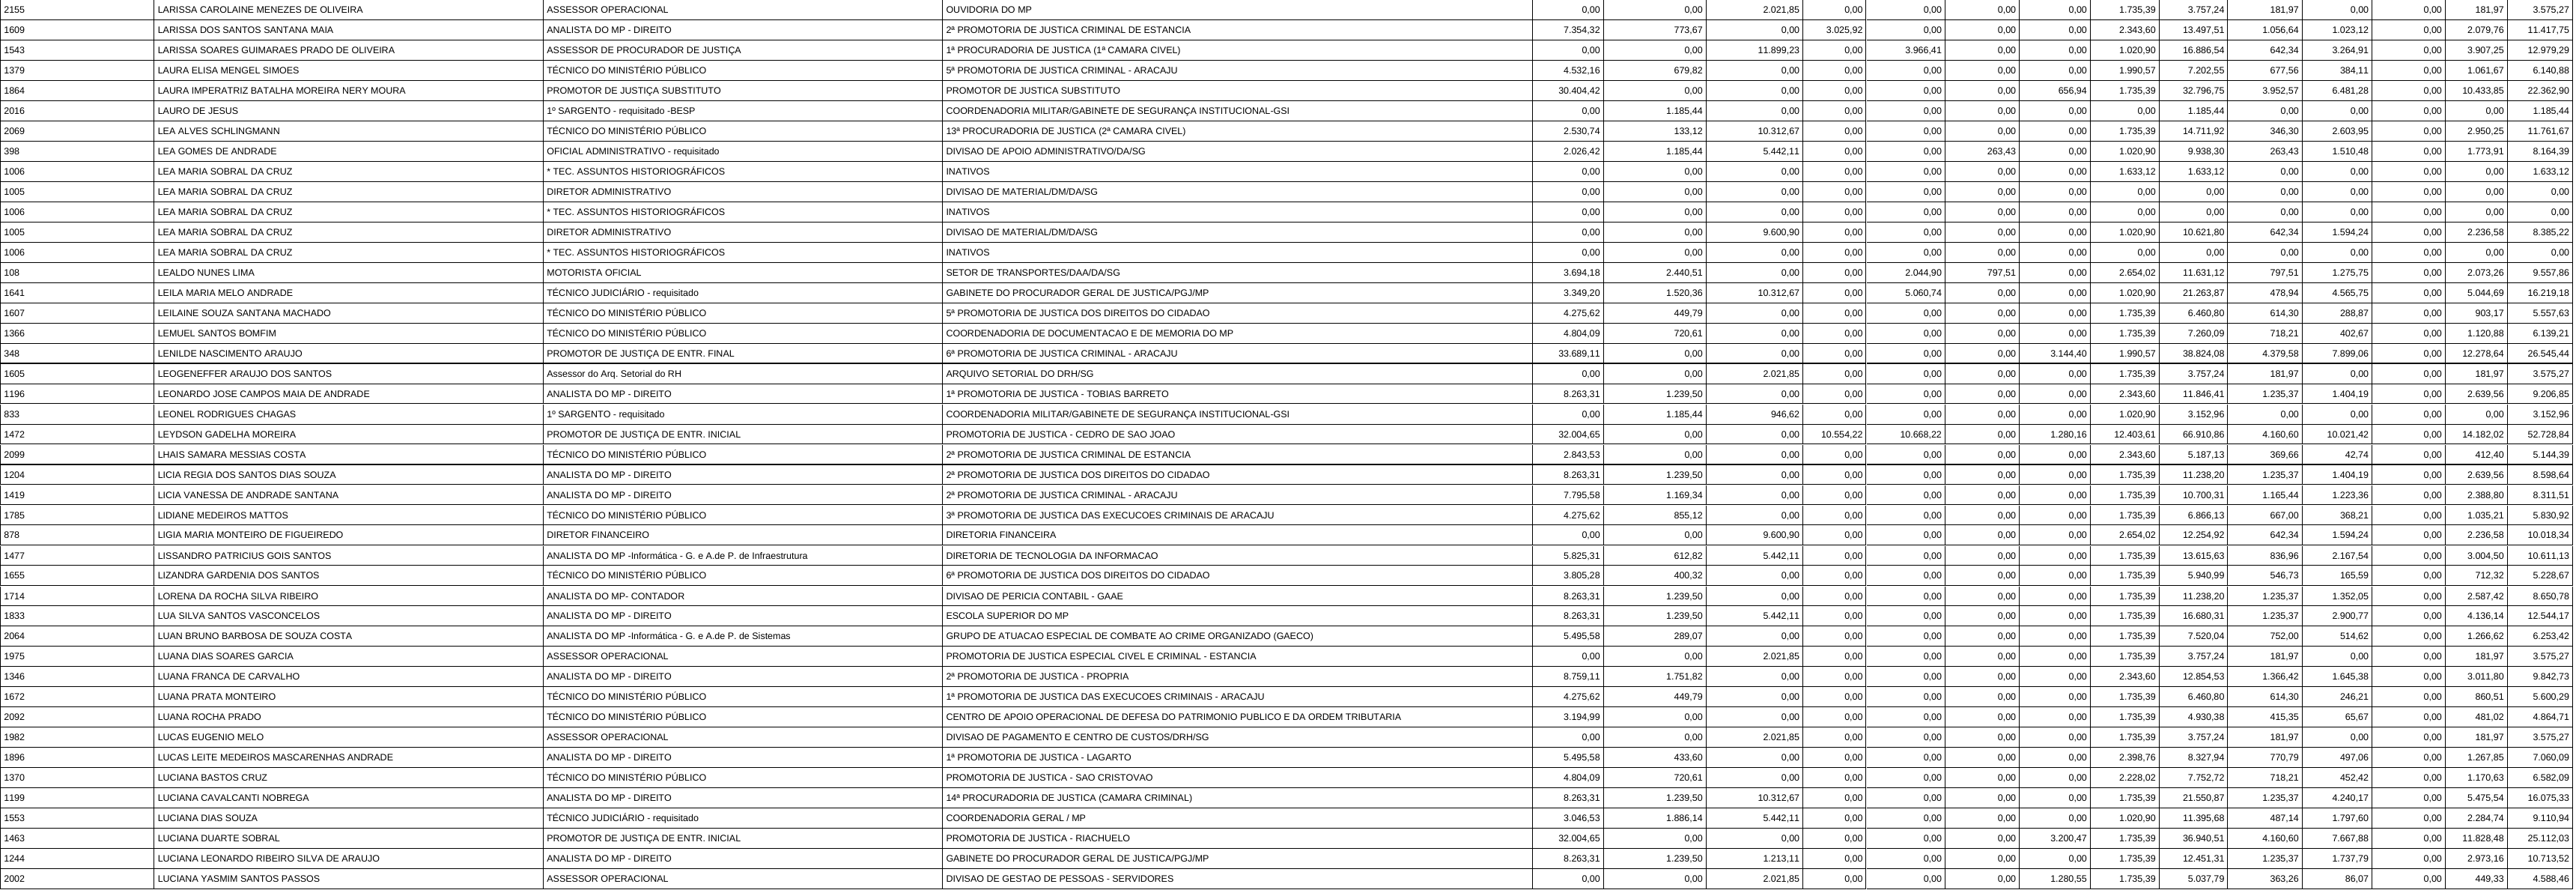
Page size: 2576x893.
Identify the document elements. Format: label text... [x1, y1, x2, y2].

table_cell LAURA ELISA MENGEL SIMOES [154, 61, 543, 80]
table_cell 2.398,76 [2091, 748, 2159, 767]
table_cell LORENA DA ROCHA SILVA RIBEIRO [154, 587, 543, 605]
table_cell 0,00 [1533, 364, 1603, 384]
table_cell 0,00 [2020, 364, 2090, 384]
table_cell 0,00 [1803, 303, 1865, 323]
table_cell COORDENADORIA DE DOCUMENTACAO E DE MEMORIA DO MP [943, 324, 1532, 343]
table_cell 2064 [1, 626, 154, 646]
table_cell 0,00 [1867, 405, 1945, 424]
table_cell 2.654,02 [2091, 263, 2159, 282]
table_cell 32.796,75 [2160, 81, 2227, 100]
table_cell 0,00 [1707, 324, 1802, 343]
table_cell 0,00 [1945, 20, 2019, 40]
table_cell 712,32 [2446, 566, 2507, 585]
table_cell 0,00 [2020, 525, 2090, 545]
table_cell LARISSA DOS SANTOS SANTANA MAIA [154, 20, 543, 40]
table_cell 1.735,39 [2091, 121, 2159, 141]
table_cell 1543 [1, 40, 154, 60]
table_cell 0,00 [2372, 344, 2445, 363]
table_cell 2.021,85 [1707, 364, 1802, 384]
table_cell 1.735,39 [2091, 849, 2159, 868]
table_cell LUCAS LEITE MEDEIROS MASCARENHAS ANDRADE [154, 748, 543, 767]
table_cell 0,00 [1945, 384, 2019, 403]
table_cell 718,21 [2228, 324, 2302, 343]
table_cell 0,00 [2372, 506, 2445, 524]
table_cell 133,12 [1604, 121, 1706, 141]
table_cell 0,00 [1945, 606, 2019, 626]
table_cell 1.235,37 [2228, 384, 2302, 403]
table_cell PROMOTORIA DE JUSTICA ESPECIAL CIVEL E CRIMINAL - ESTANCIA [943, 647, 1532, 666]
table_cell 0,00 [2020, 808, 2090, 828]
table_header 2155 [1, 0, 154, 19]
table_cell 0,00 [1867, 829, 1945, 848]
table_cell 2.044,90 [1867, 263, 1945, 282]
table_cell 1714 [1, 587, 154, 605]
table_cell 1199 [1, 788, 154, 808]
table_cell 0,00 [1803, 849, 1865, 868]
table_cell 16.680,31 [2160, 606, 2227, 626]
table_cell 0,00 [1604, 425, 1706, 444]
table_cell 8.263,31 [1533, 384, 1603, 403]
table_cell 1ª PROMOTORIA DE JUSTICA - LAGARTO [943, 748, 1532, 767]
table_cell ANALISTA DO MP - DIREITO [544, 384, 942, 403]
table_cell 1º SARGENTO - requisitado [544, 405, 942, 424]
table_cell 0,00 [2020, 202, 2090, 222]
table_cell 0,00 [1533, 405, 1603, 424]
table_cell 0,00 [1867, 364, 1945, 384]
table_cell 1.020,90 [2091, 142, 2159, 161]
table_cell PROMOTOR DE JUSTIÇA DE ENTR. FINAL [544, 344, 942, 363]
table_cell 1641 [1, 283, 154, 303]
table_cell LEALDO NUNES LIMA [154, 263, 543, 282]
table_cell DIVISAO DE MATERIAL/DM/DA/SG [943, 223, 1532, 242]
table_cell 0,00 [1803, 202, 1865, 222]
table_cell 8.263,31 [1533, 606, 1603, 626]
table_cell 0,00 [2020, 546, 2090, 565]
table_cell 4.240,17 [2303, 788, 2372, 808]
table_cell 0,00 [2372, 788, 2445, 808]
table_cell 13.615,63 [2160, 546, 2227, 565]
table_cell 181,97 [2446, 364, 2507, 384]
table_cell 2.284,74 [2446, 808, 2507, 828]
table_cell 5.475,54 [2446, 788, 2507, 808]
table_header ASSESSOR OPERACIONAL [544, 0, 942, 19]
table_cell 1.223,36 [2303, 485, 2372, 504]
table_cell 2.026,42 [1533, 142, 1603, 161]
table_cell ASSESSOR OPERACIONAL [544, 869, 942, 889]
table_cell 1672 [1, 687, 154, 706]
table_cell 0,00 [2303, 202, 2372, 222]
table_cell 3.907,25 [2446, 40, 2507, 60]
table_cell 0,00 [1533, 40, 1603, 60]
table_cell 0,00 [1867, 223, 1945, 242]
table_cell * TEC. ASSUNTOS HISTORIOGRÁFICOS [544, 202, 942, 222]
table_cell 0,00 [1867, 344, 1945, 363]
table_cell 1.735,39 [2091, 566, 2159, 585]
table_cell 0,00 [1867, 202, 1945, 222]
table_cell 0,00 [2372, 182, 2445, 202]
table_cell 0,00 [2020, 223, 2090, 242]
table_cell 5.442,11 [1707, 142, 1802, 161]
table_cell 1.235,37 [2228, 849, 2302, 868]
table_cell OFICIAL ADMINISTRATIVO - requisitado [544, 142, 942, 161]
table_cell 0,00 [1945, 81, 2019, 100]
table_cell 1.267,85 [2446, 748, 2507, 767]
table_cell 0,00 [1945, 445, 2019, 464]
table_cell 2ª PROMOTORIA DE JUSTICA DOS DIREITOS DO CIDADAO [943, 465, 1532, 484]
table_cell 0,00 [2372, 283, 2445, 303]
table_cell 1.169,34 [1604, 485, 1706, 504]
table_cell 0,00 [2020, 303, 2090, 323]
table_cell 10.700,31 [2160, 485, 2227, 504]
table_cell 6.253,42 [2508, 626, 2572, 646]
table_cell 1379 [1, 61, 154, 80]
table_cell 0,00 [2372, 707, 2445, 727]
table_cell 0,00 [1707, 61, 1802, 80]
table_cell LUAN BRUNO BARBOSA DE SOUZA COSTA [154, 626, 543, 646]
table_cell 0,00 [1707, 587, 1802, 605]
table_cell 8.598,64 [2508, 465, 2572, 484]
table_cell 5.557,63 [2508, 303, 2572, 323]
table_cell 1.185,44 [2160, 101, 2227, 121]
table_cell Assessor do Arq. Setorial do RH [544, 364, 942, 384]
table_cell 1.020,90 [2091, 808, 2159, 828]
table_cell 1244 [1, 849, 154, 868]
table_cell 0,00 [1945, 344, 2019, 363]
table_cell 0,00 [2020, 849, 2090, 868]
table_cell 11.395,68 [2160, 808, 2227, 828]
table_cell 0,00 [2228, 202, 2302, 222]
table_cell 1.735,39 [2091, 303, 2159, 323]
table_cell 0,00 [1945, 324, 2019, 343]
table_header OUVIDORIA DO MP [943, 0, 1532, 19]
table_cell 0,00 [2372, 223, 2445, 242]
table_cell 0,00 [1867, 808, 1945, 828]
table_cell 8.263,31 [1533, 849, 1603, 868]
table_cell 452,42 [2303, 768, 2372, 787]
table_cell 3.757,24 [2160, 647, 2227, 666]
table_cell 642,34 [2228, 525, 2302, 545]
table_cell 0,00 [1945, 465, 2019, 484]
table_cell 642,34 [2228, 40, 2302, 60]
table_cell LICIA REGIA DOS SANTOS DIAS SOUZA [154, 465, 543, 484]
table_cell LEILA MARIA MELO ANDRADE [154, 283, 543, 303]
table_cell 11.761,67 [2508, 121, 2572, 141]
table_cell 5.442,11 [1707, 606, 1802, 626]
table_cell 0,00 [1803, 121, 1865, 141]
table_cell LUCIANA DUARTE SOBRAL [154, 829, 543, 848]
table_cell 0,00 [2372, 445, 2445, 464]
table_cell 0,00 [2372, 81, 2445, 100]
table_cell 1975 [1, 647, 154, 666]
table_cell 4.275,62 [1533, 303, 1603, 323]
table_cell 11.846,41 [2160, 384, 2227, 403]
table_cell 0,00 [1803, 182, 1865, 202]
table_cell 0,00 [2372, 243, 2445, 262]
table_cell LAURA IMPERATRIZ BATALHA MOREIRA NERY MOURA [154, 81, 543, 100]
table_cell 1.510,48 [2303, 142, 2372, 161]
table_cell 4.160,60 [2228, 425, 2302, 444]
table_cell 1.239,50 [1604, 849, 1706, 868]
table_header 0,00 [1945, 0, 2019, 19]
table_cell 0,00 [2020, 506, 2090, 524]
table_cell 52.728,84 [2508, 425, 2572, 444]
table_cell 11.828,48 [2446, 829, 2507, 848]
table_cell 0,00 [2372, 687, 2445, 706]
table_cell 0,00 [1604, 40, 1706, 60]
table_cell 860,51 [2446, 687, 2507, 706]
table_cell 0,00 [1945, 768, 2019, 787]
table_header 0,00 [1604, 0, 1706, 19]
table_cell 0,00 [1803, 546, 1865, 565]
table_cell 0,00 [2372, 587, 2445, 605]
table_cell 0,00 [1867, 788, 1945, 808]
table_cell 346,30 [2228, 121, 2302, 141]
table_cell 0,00 [1803, 788, 1865, 808]
table_cell 0,00 [1604, 829, 1706, 848]
table_cell 0,00 [2372, 768, 2445, 787]
table_cell 6.460,80 [2160, 687, 2227, 706]
table_cell DIRETOR ADMINISTRATIVO [544, 223, 942, 242]
table_cell 1.239,50 [1604, 465, 1706, 484]
table_cell LEYDSON GADELHA MOREIRA [154, 425, 543, 444]
table_cell 0,00 [2228, 162, 2302, 181]
table_cell 1609 [1, 20, 154, 40]
table_cell TÉCNICO DO MINISTÉRIO PÚBLICO [544, 324, 942, 343]
table_cell 3.004,50 [2446, 546, 2507, 565]
table_cell 4.804,09 [1533, 324, 1603, 343]
table_cell LUCIANA BASTOS CRUZ [154, 768, 543, 787]
table_cell 21.263,87 [2160, 283, 2227, 303]
table_cell 6ª PROMOTORIA DE JUSTICA CRIMINAL - ARACAJU [943, 344, 1532, 363]
table_cell 0,00 [1707, 768, 1802, 787]
table_cell 2.073,26 [2446, 263, 2507, 282]
table_cell 614,30 [2228, 303, 2302, 323]
table_cell PROMOTOR DE JUSTIÇA SUBSTITUTO [544, 81, 942, 100]
table_cell 1.737,79 [2303, 849, 2372, 868]
table_cell 1.735,39 [2091, 81, 2159, 100]
table_cell LEONARDO JOSE CAMPOS MAIA DE ANDRADE [154, 384, 543, 403]
table_cell 0,00 [2303, 727, 2372, 747]
table_cell LIDIANE MEDEIROS MATTOS [154, 506, 543, 524]
table_cell 2.236,58 [2446, 223, 2507, 242]
table_cell 5.037,79 [2160, 869, 2227, 889]
table_cell 1.020,90 [2091, 223, 2159, 242]
table_cell 3.575,27 [2508, 727, 2572, 747]
table_cell 0,00 [1803, 384, 1865, 403]
table_cell 0,00 [1867, 667, 1945, 686]
table_cell 0,00 [1945, 506, 2019, 524]
table_cell 0,00 [2020, 40, 2090, 60]
table_cell 3.200,47 [2020, 829, 2090, 848]
table_cell 642,34 [2228, 223, 2302, 242]
table_cell 0,00 [1803, 405, 1865, 424]
table_cell 12.278,64 [2446, 344, 2507, 363]
table_cell 1.735,39 [2091, 465, 2159, 484]
table_cell 0,00 [1945, 587, 2019, 605]
table_cell 0,00 [2160, 202, 2227, 222]
table_cell 0,00 [1533, 101, 1603, 121]
table_cell 0,00 [2508, 243, 2572, 262]
table_cell 0,00 [2020, 587, 2090, 605]
table_cell 0,00 [1707, 20, 1802, 40]
table_cell 2.343,60 [2091, 20, 2159, 40]
table_cell COORDENADORIA MILITAR/GABINETE DE SEGURANÇA INSTITUCIONAL-GSI [943, 101, 1532, 121]
table_header 0,00 [2303, 0, 2372, 19]
table_cell 0,00 [2020, 727, 2090, 747]
table_cell 0,00 [1604, 445, 1706, 464]
table_cell 0,00 [2020, 324, 2090, 343]
table_cell 0,00 [2372, 748, 2445, 767]
table_cell 0,00 [2020, 485, 2090, 504]
table_cell 2.343,60 [2091, 445, 2159, 464]
table_cell 22.362,90 [2508, 81, 2572, 100]
table_cell 0,00 [2372, 808, 2445, 828]
table_cell 720,61 [1604, 324, 1706, 343]
table_cell TÉCNICO JUDICIÁRIO - requisitado [544, 283, 942, 303]
table_cell 0,00 [2303, 647, 2372, 666]
table_cell 1.185,44 [2508, 101, 2572, 121]
table_cell LARISSA SOARES GUIMARAES PRADO DE OLIVEIRA [154, 40, 543, 60]
table_header 1.735,39 [2091, 0, 2159, 19]
table_cell 1.266,62 [2446, 626, 2507, 646]
table_cell 1.239,50 [1604, 788, 1706, 808]
table_cell 0,00 [1707, 829, 1802, 848]
table_cell 2.900,77 [2303, 606, 2372, 626]
table_cell 1.235,37 [2228, 606, 2302, 626]
table_cell 10.018,34 [2508, 525, 2572, 545]
table_cell 1864 [1, 81, 154, 100]
table_cell PROMOTOR DE JUSTIÇA DE ENTR. INICIAL [544, 425, 942, 444]
table_cell 1.185,44 [1604, 101, 1706, 121]
table_cell 7.202,55 [2160, 61, 2227, 80]
table_cell 0,00 [1803, 687, 1865, 706]
table_cell 770,79 [2228, 748, 2302, 767]
table_cell 7.260,09 [2160, 324, 2227, 343]
table_cell 0,00 [1707, 303, 1802, 323]
table_cell ANALISTA DO MP - DIREITO [544, 606, 942, 626]
table_cell 1.645,38 [2303, 667, 2372, 686]
table_cell DIRETOR ADMINISTRATIVO [544, 182, 942, 202]
table_cell 0,00 [1945, 425, 2019, 444]
table_cell LUANA PRATA MONTEIRO [154, 687, 543, 706]
table_cell 0,00 [1867, 849, 1945, 868]
table_cell 108 [1, 263, 154, 282]
table_cell 0,00 [1604, 81, 1706, 100]
table_cell 1.633,12 [2091, 162, 2159, 181]
table_cell 2ª PROMOTORIA DE JUSTICA CRIMINAL DE ESTANCIA [943, 445, 1532, 464]
table_cell 0,00 [2372, 626, 2445, 646]
table_cell 5.228,67 [2508, 566, 2572, 585]
table_cell 1833 [1, 606, 154, 626]
table_cell 0,00 [1803, 101, 1865, 121]
table_cell 1477 [1, 546, 154, 565]
table_cell 1.594,24 [2303, 525, 2372, 545]
table_cell 14ª PROCURADORIA DE JUSTICA (CAMARA CRIMINAL) [943, 788, 1532, 808]
table_cell 0,00 [1604, 202, 1706, 222]
table_cell 32.004,65 [1533, 829, 1603, 848]
table_cell 12.979,29 [2508, 40, 2572, 60]
table_cell 1ª PROMOTORIA DE JUSTICA - TOBIAS BARRETO [943, 384, 1532, 403]
table_cell 10.621,80 [2160, 223, 2227, 242]
table_cell ANALISTA DO MP - DIREITO [544, 788, 942, 808]
table_cell 1.990,57 [2091, 344, 2159, 363]
table_cell 0,00 [1867, 768, 1945, 787]
table_cell 11.417,75 [2508, 20, 2572, 40]
table_cell 5.144,39 [2508, 445, 2572, 464]
table_cell LICIA VANESSA DE ANDRADE SANTANA [154, 485, 543, 504]
table_cell ANALISTA DO MP - DIREITO [544, 465, 942, 484]
table_cell LUCIANA LEONARDO RIBEIRO SILVA DE ARAUJO [154, 849, 543, 868]
table_cell 1366 [1, 324, 154, 343]
table_cell 0,00 [2228, 243, 2302, 262]
table_cell 1.185,44 [1604, 142, 1706, 161]
table_cell 9.206,85 [2508, 384, 2572, 403]
table_cell 3.046,53 [1533, 808, 1603, 828]
table_cell 1.020,90 [2091, 283, 2159, 303]
table_cell 5ª PROMOTORIA DE JUSTICA CRIMINAL - ARACAJU [943, 61, 1532, 80]
table_cell 0,00 [1803, 829, 1865, 848]
table_cell 0,00 [2020, 243, 2090, 262]
table_cell 4.379,58 [2228, 344, 2302, 363]
table_cell 1.735,39 [2091, 647, 2159, 666]
table_cell 3.575,27 [2508, 364, 2572, 384]
table_cell 2099 [1, 445, 154, 464]
table_cell 3.694,18 [1533, 263, 1603, 282]
table_cell DIRETORIA FINANCEIRA [943, 525, 1532, 545]
table_cell 32.004,65 [1533, 425, 1603, 444]
table_cell TÉCNICO DO MINISTÉRIO PÚBLICO [544, 303, 942, 323]
table_cell 0,00 [2372, 425, 2445, 444]
table_cell 9.842,73 [2508, 667, 2572, 686]
table_cell 0,00 [1867, 587, 1945, 605]
table_cell LEA MARIA SOBRAL DA CRUZ [154, 223, 543, 242]
table_cell 2.440,51 [1604, 263, 1706, 282]
table_cell 0,00 [2372, 849, 2445, 868]
table_cell 5.442,11 [1707, 808, 1802, 828]
table_cell 3.805,28 [1533, 566, 1603, 585]
table_cell 3.966,41 [1867, 40, 1945, 60]
table_cell LENILDE NASCIMENTO ARAUJO [154, 344, 543, 363]
table_cell 0,00 [2228, 101, 2302, 121]
table_cell 5.044,69 [2446, 283, 2507, 303]
table_cell 6.460,80 [2160, 303, 2227, 323]
table_cell 4.804,09 [1533, 768, 1603, 787]
table_cell 0,00 [2372, 485, 2445, 504]
table_cell 0,00 [1604, 182, 1706, 202]
table_cell 677,56 [2228, 61, 2302, 80]
table_cell 7.795,58 [1533, 485, 1603, 504]
table_cell 1005 [1, 182, 154, 202]
table_cell 288,87 [2303, 303, 2372, 323]
table_cell 0,00 [1533, 727, 1603, 747]
table_cell 9.600,90 [1707, 525, 1802, 545]
table_cell 1ª PROMOTORIA DE JUSTICA DAS EXECUCOES CRIMINAIS - ARACAJU [943, 687, 1532, 706]
table_cell 0,00 [2020, 748, 2090, 767]
table_cell 1785 [1, 506, 154, 524]
table_cell DIVISAO DE MATERIAL/DM/DA/SG [943, 182, 1532, 202]
table_cell 4.532,16 [1533, 61, 1603, 80]
table_header 0,00 [1533, 0, 1603, 19]
table_cell 1370 [1, 768, 154, 787]
table_cell 66.910,86 [2160, 425, 2227, 444]
table_cell 0,00 [1803, 869, 1865, 889]
table_cell 0,00 [1945, 869, 2019, 889]
table_cell 0,00 [2020, 465, 2090, 484]
table_cell 2.388,80 [2446, 485, 2507, 504]
table_cell 1.735,39 [2091, 626, 2159, 646]
table_cell 1.735,39 [2091, 587, 2159, 605]
table_cell 0,00 [2372, 647, 2445, 666]
table_cell 36.940,51 [2160, 829, 2227, 848]
table_cell 1006 [1, 243, 154, 262]
table_cell 0,00 [1945, 667, 2019, 686]
table_cell 0,00 [2372, 869, 2445, 889]
table_cell 0,00 [1945, 829, 2019, 848]
table_cell 30.404,42 [1533, 81, 1603, 100]
table_cell 0,00 [1867, 81, 1945, 100]
table_cell 12.544,17 [2508, 606, 2572, 626]
table_cell 0,00 [1707, 707, 1802, 727]
table_cell 1605 [1, 364, 154, 384]
table_cell 7.667,88 [2303, 829, 2372, 848]
table_cell 0,00 [2020, 384, 2090, 403]
table_cell 0,00 [1533, 202, 1603, 222]
table_cell 0,00 [1707, 162, 1802, 181]
table_cell 0,00 [1867, 465, 1945, 484]
table_cell 0,00 [2303, 162, 2372, 181]
table_cell 246,21 [2303, 687, 2372, 706]
table_cell 1.352,05 [2303, 587, 2372, 605]
table_cell LUANA FRANCA DE CARVALHO [154, 667, 543, 686]
table_cell 11.899,23 [1707, 40, 1802, 60]
table_cell 5.187,13 [2160, 445, 2227, 464]
table_cell 65,67 [2303, 707, 2372, 727]
table_cell 165,59 [2303, 566, 2372, 585]
table_cell 0,00 [1803, 768, 1865, 787]
table_cell 7.520,04 [2160, 626, 2227, 646]
table_cell 836,96 [2228, 546, 2302, 565]
table_cell 0,00 [2228, 405, 2302, 424]
table_cell 5.825,31 [1533, 546, 1603, 565]
table_cell 16.075,33 [2508, 788, 2572, 808]
table_cell 12.254,92 [2160, 525, 2227, 545]
table_cell 2ª PROMOTORIA DE JUSTICA - PROPRIA [943, 667, 1532, 686]
table_cell 8.311,51 [2508, 485, 2572, 504]
table_cell 0,00 [1867, 182, 1945, 202]
table_cell LUCIANA CAVALCANTI NOBREGA [154, 788, 543, 808]
table_cell 0,00 [1867, 121, 1945, 141]
table_cell 2.167,54 [2303, 546, 2372, 565]
table_cell 0,00 [1867, 727, 1945, 747]
table_cell 10.433,85 [2446, 81, 2507, 100]
table_cell 0,00 [1707, 445, 1802, 464]
table_cell 3.757,24 [2160, 727, 2227, 747]
table_cell 2.343,60 [2091, 384, 2159, 403]
table_cell 10.312,67 [1707, 121, 1802, 141]
table_cell 1.280,55 [2020, 869, 2090, 889]
table_cell 1.213,11 [1707, 849, 1802, 868]
table_cell 2ª PROMOTORIA DE JUSTICA CRIMINAL - ARACAJU [943, 485, 1532, 504]
table_cell INATIVOS [943, 243, 1532, 262]
table_cell TÉCNICO DO MINISTÉRIO PÚBLICO [544, 445, 942, 464]
table_cell 8.650,78 [2508, 587, 2572, 605]
table_cell 1.735,39 [2091, 727, 2159, 747]
table_cell 4.275,62 [1533, 687, 1603, 706]
table_cell GRUPO DE ATUACAO ESPECIAL DE COMBATE AO CRIME ORGANIZADO (GAECO) [943, 626, 1532, 646]
table_cell 0,00 [1707, 344, 1802, 363]
table_cell 0,00 [1707, 263, 1802, 282]
table_cell 0,00 [1803, 364, 1865, 384]
table_cell DIRETORIA DE TECNOLOGIA DA INFORMACAO [943, 546, 1532, 565]
table_cell LUCIANA DIAS SOUZA [154, 808, 543, 828]
table_cell 2002 [1, 869, 154, 889]
table_cell 21.550,87 [2160, 788, 2227, 808]
table_cell 1º SARGENTO - requisitado -BESP [544, 101, 942, 121]
table_cell 384,11 [2303, 61, 2372, 80]
table_cell 1.239,50 [1604, 587, 1706, 605]
table_cell 0,00 [1604, 707, 1706, 727]
table_cell 0,00 [2020, 707, 2090, 727]
table_cell 3.575,27 [2508, 647, 2572, 666]
table_cell LUANA DIAS SOARES GARCIA [154, 647, 543, 666]
table_cell 181,97 [2228, 647, 2302, 666]
table_cell 0,00 [2372, 263, 2445, 282]
table_cell 0,00 [1803, 465, 1865, 484]
table_cell 13ª PROCURADORIA DE JUSTICA (2ª CAMARA CIVEL) [943, 121, 1532, 141]
table_cell 0,00 [1867, 506, 1945, 524]
table_header 181,97 [2446, 0, 2507, 19]
table_cell 0,00 [2091, 182, 2159, 202]
table_cell 5.940,99 [2160, 566, 2227, 585]
table_cell 0,00 [1604, 525, 1706, 545]
table_cell 0,00 [1803, 263, 1865, 282]
table_cell 9.557,86 [2508, 263, 2572, 282]
table_cell 5.495,58 [1533, 626, 1603, 646]
table_cell 773,67 [1604, 20, 1706, 40]
table_header 0,00 [2372, 0, 2445, 19]
table_cell 2016 [1, 101, 154, 121]
table_cell 25.112,03 [2508, 829, 2572, 848]
table_cell 1.735,39 [2091, 869, 2159, 889]
table_cell 263,43 [1945, 142, 2019, 161]
table_cell 0,00 [1945, 283, 2019, 303]
table_cell 0,00 [2372, 566, 2445, 585]
table_cell 0,00 [1533, 647, 1603, 666]
table_cell 1.735,39 [2091, 687, 2159, 706]
table_cell COORDENADORIA MILITAR/GABINETE DE SEGURANÇA INSTITUCIONAL-GSI [943, 405, 1532, 424]
table_cell 0,00 [1803, 61, 1865, 80]
table_cell 3.952,57 [2228, 81, 2302, 100]
table_cell 0,00 [1533, 525, 1603, 545]
table_cell DIRETOR FINANCEIRO [544, 525, 942, 545]
table_cell 0,00 [1707, 465, 1802, 484]
table_cell 0,00 [1945, 626, 2019, 646]
table_cell 0,00 [2020, 626, 2090, 646]
table_cell 0,00 [1945, 101, 2019, 121]
table_cell 0,00 [2372, 465, 2445, 484]
table_cell 0,00 [2446, 202, 2507, 222]
table_cell 5.495,58 [1533, 748, 1603, 767]
table_cell 1419 [1, 485, 154, 504]
table_cell 0,00 [2020, 566, 2090, 585]
table_cell 8.263,31 [1533, 587, 1603, 605]
table_cell 0,00 [2020, 101, 2090, 121]
table_cell 6.866,13 [2160, 506, 2227, 524]
table_cell 5ª PROMOTORIA DE JUSTICA DOS DIREITOS DO CIDADAO [943, 303, 1532, 323]
table_cell 1.061,67 [2446, 61, 2507, 80]
table_cell 1.235,37 [2228, 587, 2302, 605]
table_cell TÉCNICO DO MINISTÉRIO PÚBLICO [544, 61, 942, 80]
table_cell LEA MARIA SOBRAL DA CRUZ [154, 202, 543, 222]
table_cell 0,00 [2508, 202, 2572, 222]
table_cell 1.275,75 [2303, 263, 2372, 282]
table_cell 181,97 [2446, 727, 2507, 747]
table_cell 1.751,82 [1604, 667, 1706, 686]
table_cell 13.497,51 [2160, 20, 2227, 40]
table_cell 0,00 [1945, 546, 2019, 565]
table_cell 0,00 [2091, 202, 2159, 222]
table_cell 0,00 [1604, 344, 1706, 363]
table_cell LEA MARIA SOBRAL DA CRUZ [154, 162, 543, 181]
table_cell 718,21 [2228, 768, 2302, 787]
table_cell 42,74 [2303, 445, 2372, 464]
table_cell 10.554,22 [1803, 425, 1865, 444]
table_cell 0,00 [1803, 748, 1865, 767]
table_cell 0,00 [1867, 566, 1945, 585]
table_cell ANALISTA DO MP - DIREITO [544, 667, 942, 686]
table_cell 368,21 [2303, 506, 2372, 524]
table_cell 0,00 [2446, 101, 2507, 121]
table_cell 0,00 [2020, 768, 2090, 787]
table_cell 14.182,02 [2446, 425, 2507, 444]
table_cell 16.886,54 [2160, 40, 2227, 60]
table_cell 0,00 [1707, 485, 1802, 504]
table_cell 0,00 [1867, 748, 1945, 767]
table_cell 720,61 [1604, 768, 1706, 787]
table_cell 0,00 [1707, 506, 1802, 524]
table_cell 10.611,13 [2508, 546, 2572, 565]
table_cell 0,00 [2020, 20, 2090, 40]
table_cell 5.060,74 [1867, 283, 1945, 303]
table_cell 0,00 [1707, 626, 1802, 646]
table_cell 0,00 [2303, 364, 2372, 384]
table_cell 0,00 [1707, 687, 1802, 706]
table_cell 9.938,30 [2160, 142, 2227, 161]
table_cell 0,00 [1803, 647, 1865, 666]
table_cell 10.668,22 [1867, 425, 1945, 444]
table_cell 0,00 [1867, 869, 1945, 889]
table_cell TÉCNICO DO MINISTÉRIO PÚBLICO [544, 768, 942, 787]
table_cell 0,00 [1867, 142, 1945, 161]
table_header 3.575,27 [2508, 0, 2572, 19]
table_cell 2.587,42 [2446, 587, 2507, 605]
table_cell 0,00 [1533, 243, 1603, 262]
table_cell 667,00 [2228, 506, 2302, 524]
table_cell 0,00 [1803, 566, 1865, 585]
table_cell 0,00 [2303, 405, 2372, 424]
table_cell 1.797,60 [2303, 808, 2372, 828]
table_cell 0,00 [2020, 606, 2090, 626]
table_cell TÉCNICO DO MINISTÉRIO PÚBLICO [544, 687, 942, 706]
table_cell 0,00 [1707, 425, 1802, 444]
table_cell 0,00 [1945, 647, 2019, 666]
table_cell 7.899,06 [2303, 344, 2372, 363]
table_cell 497,06 [2303, 748, 2372, 767]
table_cell 5.830,92 [2508, 506, 2572, 524]
table_cell 0,00 [1533, 223, 1603, 242]
table_cell 1.404,19 [2303, 465, 2372, 484]
table_cell LEA GOMES DE ANDRADE [154, 142, 543, 161]
table_cell 2.973,16 [2446, 849, 2507, 868]
table_cell 0,00 [1707, 81, 1802, 100]
table_cell 2ª PROMOTORIA DE JUSTICA CRIMINAL DE ESTANCIA [943, 20, 1532, 40]
table_cell 1982 [1, 727, 154, 747]
table_cell 2.021,85 [1707, 869, 1802, 889]
table_cell ANALISTA DO MP - DIREITO [544, 485, 942, 504]
table_cell 16.219,18 [2508, 283, 2572, 303]
table_cell 0,00 [1945, 303, 2019, 323]
table_cell 0,00 [1945, 849, 2019, 868]
table_cell LEONEL RODRIGUES CHAGAS [154, 405, 543, 424]
table_cell 0,00 [2372, 324, 2445, 343]
table_cell 4.930,38 [2160, 707, 2227, 727]
table_cell 0,00 [1803, 142, 1865, 161]
table_cell 2.343,60 [2091, 667, 2159, 686]
table_cell 0,00 [2020, 162, 2090, 181]
table_cell 11.631,12 [2160, 263, 2227, 282]
table_cell 0,00 [1945, 121, 2019, 141]
table_cell 3.757,24 [2160, 364, 2227, 384]
table_cell 4.160,60 [2228, 829, 2302, 848]
table_cell PROMOTORIA DE JUSTICA - CEDRO DE SAO JOAO [943, 425, 1532, 444]
table_cell 1ª PROCURADORIA DE JUSTICA (1ª CAMARA CIVEL) [943, 40, 1532, 60]
table_cell 0,00 [2020, 283, 2090, 303]
table_cell 0,00 [1945, 566, 2019, 585]
table_cell 0,00 [2446, 162, 2507, 181]
table_cell 12.403,61 [2091, 425, 2159, 444]
table_cell 6.481,28 [2303, 81, 2372, 100]
table_cell SETOR DE TRANSPORTES/DAA/DA/SG [943, 263, 1532, 282]
table_cell 0,00 [2228, 182, 2302, 202]
table_cell 1.735,39 [2091, 364, 2159, 384]
table_cell 1.035,21 [2446, 506, 2507, 524]
table_cell 26.545,44 [2508, 344, 2572, 363]
table_cell 415,35 [2228, 707, 2302, 727]
table_cell 0,00 [1945, 788, 2019, 808]
table_cell ASSESSOR DE PROCURADOR DE JUSTIÇA [544, 40, 942, 60]
table_cell LISSANDRO PATRICIUS GOIS SANTOS [154, 546, 543, 565]
table_cell 0,00 [2446, 243, 2507, 262]
table_cell 0,00 [2372, 667, 2445, 686]
table_cell 11.238,20 [2160, 465, 2227, 484]
table_cell LAURO DE JESUS [154, 101, 543, 121]
table_cell 4.565,75 [2303, 283, 2372, 303]
table_cell ANALISTA DO MP - DIREITO [544, 20, 942, 40]
table_cell 0,00 [1707, 182, 1802, 202]
table_cell ASSESSOR OPERACIONAL [544, 647, 942, 666]
table_cell 0,00 [1803, 243, 1865, 262]
table_cell 1.735,39 [2091, 829, 2159, 848]
table_cell 752,00 [2228, 626, 2302, 646]
table_cell 0,00 [1945, 182, 2019, 202]
table_cell 0,00 [1945, 727, 2019, 747]
table_cell 0,00 [1803, 223, 1865, 242]
table_cell PROMOTOR DE JUSTICA SUBSTITUTO [943, 81, 1532, 100]
table_cell 0,00 [1867, 101, 1945, 121]
table_header 181,97 [2228, 0, 2302, 19]
table_cell 1.120,88 [2446, 324, 2507, 343]
table_cell 1607 [1, 303, 154, 323]
table_cell 433,60 [1604, 748, 1706, 767]
table_cell LEA MARIA SOBRAL DA CRUZ [154, 243, 543, 262]
table_cell DIVISAO DE PERICIA CONTABIL - GAAE [943, 587, 1532, 605]
table_cell 4.136,14 [2446, 606, 2507, 626]
table_cell 0,00 [1803, 162, 1865, 181]
table_cell 1.520,36 [1604, 283, 1706, 303]
table_cell 14.711,92 [2160, 121, 2227, 141]
table_cell 0,00 [1945, 748, 2019, 767]
table_cell 8.327,94 [2160, 748, 2227, 767]
table_cell 8.263,31 [1533, 788, 1603, 808]
table_cell 2.639,56 [2446, 384, 2507, 403]
table_cell LIZANDRA GARDENIA DOS SANTOS [154, 566, 543, 585]
table_cell TÉCNICO DO MINISTÉRIO PÚBLICO [544, 707, 942, 727]
table_cell 38.824,08 [2160, 344, 2227, 363]
table_cell 0,00 [2020, 121, 2090, 141]
table_cell 3.264,91 [2303, 40, 2372, 60]
table_cell 10.312,67 [1707, 283, 1802, 303]
table_cell 1.735,39 [2091, 788, 2159, 808]
table_cell 0,00 [1945, 40, 2019, 60]
table_cell TÉCNICO DO MINISTÉRIO PÚBLICO [544, 506, 942, 524]
table_cell ANALISTA DO MP -Informática - G. e A.de P. de Sistemas [544, 626, 942, 646]
table_cell 0,00 [1604, 223, 1706, 242]
table_cell 0,00 [1533, 162, 1603, 181]
table_cell 0,00 [1803, 727, 1865, 747]
table_cell 0,00 [1867, 324, 1945, 343]
table_cell 0,00 [1604, 727, 1706, 747]
table_cell 2092 [1, 707, 154, 727]
table_cell 797,51 [2228, 263, 2302, 282]
table_cell 487,14 [2228, 808, 2302, 828]
table_cell 0,00 [2372, 101, 2445, 121]
table_cell 1.185,44 [1604, 405, 1706, 424]
table_cell 0,00 [1803, 324, 1865, 343]
table_cell 2.021,85 [1707, 647, 1802, 666]
table_cell 0,00 [1803, 667, 1865, 686]
table_cell 0,00 [2020, 667, 2090, 686]
table_cell 4.588,46 [2508, 869, 2572, 889]
table_cell LUANA ROCHA PRADO [154, 707, 543, 727]
table_cell 0,00 [2020, 142, 2090, 161]
table_cell 6.140,88 [2508, 61, 2572, 80]
table_cell 289,07 [1604, 626, 1706, 646]
table_cell 0,00 [1707, 101, 1802, 121]
table_cell 946,62 [1707, 405, 1802, 424]
table_cell 5.442,11 [1707, 546, 1802, 565]
table_cell 2.843,53 [1533, 445, 1603, 464]
table_cell LHAIS SAMARA MESSIAS COSTA [154, 445, 543, 464]
table_cell 4.864,71 [2508, 707, 2572, 727]
table_cell 1.023,12 [2303, 20, 2372, 40]
table_cell 402,67 [2303, 324, 2372, 343]
table_cell 449,79 [1604, 687, 1706, 706]
table_cell 1.235,37 [2228, 788, 2302, 808]
table_cell 0,00 [2372, 546, 2445, 565]
table_cell 12.451,31 [2160, 849, 2227, 868]
table_cell ANALISTA DO MP- CONTADOR [544, 587, 942, 605]
table_cell 0,00 [2160, 243, 2227, 262]
table_cell 0,00 [2372, 303, 2445, 323]
table_cell 0,00 [2372, 61, 2445, 80]
table_cell 0,00 [1803, 808, 1865, 828]
table_cell 514,62 [2303, 626, 2372, 646]
table_cell 1.735,39 [2091, 606, 2159, 626]
table_cell 369,66 [2228, 445, 2302, 464]
table_cell 1.404,19 [2303, 384, 2372, 403]
table_cell 0,00 [2020, 788, 2090, 808]
table_cell ASSESSOR OPERACIONAL [544, 727, 942, 747]
table_cell 181,97 [2446, 647, 2507, 666]
table_cell 6.582,09 [2508, 768, 2572, 787]
table_cell 9.110,94 [2508, 808, 2572, 828]
table_cell 1006 [1, 202, 154, 222]
table_cell 3.011,80 [2446, 667, 2507, 686]
table_cell 0,00 [1604, 364, 1706, 384]
table_cell 2.950,25 [2446, 121, 2507, 141]
table_cell 1472 [1, 425, 154, 444]
table_cell 1.280,16 [2020, 425, 2090, 444]
table_cell DIVISAO DE APOIO ADMINISTRATIVO/DA/SG [943, 142, 1532, 161]
table_cell 0,00 [1707, 748, 1802, 767]
table_cell 797,51 [1945, 263, 2019, 282]
table_cell 0,00 [1803, 485, 1865, 504]
table_cell 0,00 [1707, 243, 1802, 262]
table_cell 10.312,67 [1707, 788, 1802, 808]
table_cell TÉCNICO JUDICIÁRIO - requisitado [544, 808, 942, 828]
table_cell 12.854,53 [2160, 667, 2227, 686]
table_cell 1.165,44 [2228, 485, 2302, 504]
table_cell 0,00 [1945, 808, 2019, 828]
table_cell 0,00 [1604, 647, 1706, 666]
table_cell 878 [1, 525, 154, 545]
table_cell 0,00 [1803, 707, 1865, 727]
table_cell 263,43 [2228, 142, 2302, 161]
table_cell 0,00 [2372, 405, 2445, 424]
table_cell 0,00 [1707, 384, 1802, 403]
table_cell 0,00 [1604, 162, 1706, 181]
table_header 0,00 [1803, 0, 1865, 19]
table_cell 0,00 [1604, 869, 1706, 889]
table_cell 1.735,39 [2091, 546, 2159, 565]
table_cell 0,00 [2372, 606, 2445, 626]
table_cell 546,73 [2228, 566, 2302, 585]
table_cell 679,82 [1604, 61, 1706, 80]
table_cell 3.152,96 [2160, 405, 2227, 424]
table_cell 8.263,31 [1533, 465, 1603, 484]
table_cell 1346 [1, 667, 154, 686]
table_cell 0,00 [2020, 405, 2090, 424]
table_cell 0,00 [1533, 869, 1603, 889]
table_cell 0,00 [2020, 263, 2090, 282]
table_cell 0,00 [1867, 162, 1945, 181]
table_cell 2.021,85 [1707, 727, 1802, 747]
table_cell TÉCNICO DO MINISTÉRIO PÚBLICO [544, 121, 942, 141]
table_cell 449,79 [1604, 303, 1706, 323]
table_cell 0,00 [2372, 142, 2445, 161]
table_cell 0,00 [1803, 81, 1865, 100]
table_cell 2.639,56 [2446, 465, 2507, 484]
table_cell 6.139,21 [2508, 324, 2572, 343]
table_cell MOTORISTA OFICIAL [544, 263, 942, 282]
table_cell 0,00 [2303, 101, 2372, 121]
table_cell 9.600,90 [1707, 223, 1802, 242]
table_cell 181,97 [2228, 727, 2302, 747]
table_cell 833 [1, 405, 154, 424]
table_cell 2.079,76 [2446, 20, 2507, 40]
table_cell 2069 [1, 121, 154, 141]
table_cell 10.713,52 [2508, 849, 2572, 868]
table_cell 0,00 [2372, 727, 2445, 747]
table_cell 0,00 [2446, 405, 2507, 424]
table_cell ANALISTA DO MP - DIREITO [544, 849, 942, 868]
table_cell LIGIA MARIA MONTEIRO DE FIGUEIREDO [154, 525, 543, 545]
table_cell ANALISTA DO MP -Informática - G. e A.de P. de Infraestrutura [544, 546, 942, 565]
table_cell ARQUIVO SETORIAL DO DRH/SG [943, 364, 1532, 384]
table_cell 0,00 [1533, 182, 1603, 202]
table_cell * TEC. ASSUNTOS HISTORIOGRÁFICOS [544, 243, 942, 262]
table_cell 0,00 [1945, 687, 2019, 706]
table_cell PROMOTORIA DE JUSTICA - RIACHUELO [943, 829, 1532, 848]
table_cell 0,00 [1867, 445, 1945, 464]
table_cell 0,00 [1945, 405, 2019, 424]
table_cell 2.603,95 [2303, 121, 2372, 141]
table_cell 1.886,14 [1604, 808, 1706, 828]
table_cell 1005 [1, 223, 154, 242]
table_cell 2.530,74 [1533, 121, 1603, 141]
table_cell 0,00 [2372, 384, 2445, 403]
table_cell 7.060,09 [2508, 748, 2572, 767]
table_cell 0,00 [1867, 20, 1945, 40]
table_cell 656,94 [2020, 81, 2090, 100]
table_cell 8.385,22 [2508, 223, 2572, 242]
table_cell 0,00 [1867, 606, 1945, 626]
table_cell 0,00 [2372, 202, 2445, 222]
table_cell LEOGENEFFER ARAUJO DOS SANTOS [154, 364, 543, 384]
table_cell 1.735,39 [2091, 506, 2159, 524]
table_cell 10.021,42 [2303, 425, 2372, 444]
table_cell 0,00 [1803, 606, 1865, 626]
table_cell 0,00 [2020, 647, 2090, 666]
table_cell 0,00 [2372, 20, 2445, 40]
table_cell 3.144,40 [2020, 344, 2090, 363]
table_cell 0,00 [1867, 647, 1945, 666]
table_cell 0,00 [1945, 223, 2019, 242]
table_cell 1.773,91 [2446, 142, 2507, 161]
table_cell 11.238,20 [2160, 587, 2227, 605]
table_cell 0,00 [1945, 243, 2019, 262]
table_cell 0,00 [1867, 626, 1945, 646]
table_cell 0,00 [1867, 61, 1945, 80]
table_cell 2.654,02 [2091, 525, 2159, 545]
table_header 2.021,85 [1707, 0, 1802, 19]
table_cell 0,00 [1867, 707, 1945, 727]
table_cell 0,00 [1867, 485, 1945, 504]
table_cell 1006 [1, 162, 154, 181]
table_cell 3.025,92 [1803, 20, 1865, 40]
table_cell 478,94 [2228, 283, 2302, 303]
table_cell LUCAS EUGENIO MELO [154, 727, 543, 747]
table_cell 0,00 [1867, 546, 1945, 565]
table_cell 855,12 [1604, 506, 1706, 524]
table_cell 0,00 [1867, 243, 1945, 262]
table_cell 0,00 [1867, 303, 1945, 323]
table_cell 0,00 [2446, 182, 2507, 202]
table_cell ESCOLA SUPERIOR DO MP [943, 606, 1532, 626]
table_cell 0,00 [1945, 364, 2019, 384]
table_cell 0,00 [1803, 626, 1865, 646]
table_cell 614,30 [2228, 687, 2302, 706]
table_cell LEA MARIA SOBRAL DA CRUZ [154, 182, 543, 202]
table_cell 0,00 [1945, 61, 2019, 80]
table_cell 1.170,63 [2446, 768, 2507, 787]
table_cell 3.194,99 [1533, 707, 1603, 727]
table_cell COORDENADORIA GERAL / MP [943, 808, 1532, 828]
table_cell INATIVOS [943, 202, 1532, 222]
table_cell 1196 [1, 384, 154, 403]
table_cell 5.600,29 [2508, 687, 2572, 706]
table_cell 1204 [1, 465, 154, 484]
table_cell 0,00 [2372, 525, 2445, 545]
table_header 0,00 [2020, 0, 2090, 19]
table_cell 0,00 [1803, 506, 1865, 524]
table_cell 1.020,90 [2091, 405, 2159, 424]
table_cell LEMUEL SANTOS BOMFIM [154, 324, 543, 343]
table_cell 86,07 [2303, 869, 2372, 889]
table_cell DIVISAO DE GESTAO DE PESSOAS - SERVIDORES [943, 869, 1532, 889]
table_cell 1.366,42 [2228, 667, 2302, 686]
table_cell DIVISAO DE PAGAMENTO E CENTRO DE CUSTOS/DRH/SG [943, 727, 1532, 747]
table_cell 1.735,39 [2091, 707, 2159, 727]
table_cell 0,00 [1945, 202, 2019, 222]
table_cell 0,00 [2020, 445, 2090, 464]
table_cell 0,00 [2372, 364, 2445, 384]
table_cell 0,00 [1803, 283, 1865, 303]
table_cell 6ª PROMOTORIA DE JUSTICA DOS DIREITOS DO CIDADAO [943, 566, 1532, 585]
table_cell LEILAINE SOUZA SANTANA MACHADO [154, 303, 543, 323]
table_cell 0,00 [1803, 445, 1865, 464]
table_cell 612,82 [1604, 546, 1706, 565]
table_cell 0,00 [1945, 707, 2019, 727]
table_cell 0,00 [1803, 344, 1865, 363]
table_cell 0,00 [2372, 162, 2445, 181]
table_cell 0,00 [1867, 687, 1945, 706]
table_cell 7.752,72 [2160, 768, 2227, 787]
table_cell 0,00 [1867, 525, 1945, 545]
table_cell 1655 [1, 566, 154, 585]
table_cell 0,00 [1803, 40, 1865, 60]
table_cell 0,00 [1707, 566, 1802, 585]
table_cell 3.152,96 [2508, 405, 2572, 424]
table_cell 1.633,12 [2508, 162, 2572, 181]
table_cell 1.735,39 [2091, 324, 2159, 343]
table_cell 0,00 [1707, 202, 1802, 222]
table_cell * TEC. ASSUNTOS HISTORIOGRÁFICOS [544, 162, 942, 181]
table_cell ANALISTA DO MP - DIREITO [544, 748, 942, 767]
table_cell 7.354,32 [1533, 20, 1603, 40]
table_cell 0,00 [2372, 121, 2445, 141]
table_cell 1.990,57 [2091, 61, 2159, 80]
table_cell 1.633,12 [2160, 162, 2227, 181]
table_cell 348 [1, 344, 154, 363]
table_cell TÉCNICO DO MINISTÉRIO PÚBLICO [544, 566, 942, 585]
table_cell 0,00 [2020, 687, 2090, 706]
table_cell 0,00 [2303, 243, 2372, 262]
table_cell PROMOTOR DE JUSTIÇA DE ENTR. INICIAL [544, 829, 942, 848]
table_header LARISSA CAROLAINE MENEZES DE OLIVEIRA [154, 0, 543, 19]
table_cell LEA ALVES SCHLINGMANN [154, 121, 543, 141]
table_cell 3ª PROMOTORIA DE JUSTICA DAS EXECUCOES CRIMINAIS DE ARACAJU [943, 506, 1532, 524]
table_cell 0,00 [2091, 101, 2159, 121]
table_cell INATIVOS [943, 162, 1532, 181]
table_cell LUA SILVA SANTOS VASCONCELOS [154, 606, 543, 626]
table_cell 400,32 [1604, 566, 1706, 585]
table_cell 2.236,58 [2446, 525, 2507, 545]
table_cell 0,00 [2303, 182, 2372, 202]
table_cell 1.056,64 [2228, 20, 2302, 40]
table_cell 0,00 [2020, 182, 2090, 202]
table_cell 398 [1, 142, 154, 161]
table_cell 0,00 [1803, 587, 1865, 605]
table_cell 8.164,39 [2508, 142, 2572, 161]
table_cell 0,00 [2020, 61, 2090, 80]
table_header 0,00 [1867, 0, 1945, 19]
table_cell 363,26 [2228, 869, 2302, 889]
table_cell 3.349,20 [1533, 283, 1603, 303]
table_cell 1.594,24 [2303, 223, 2372, 242]
table_cell GABINETE DO PROCURADOR GERAL DE JUSTICA/PGJ/MP [943, 849, 1532, 868]
table_cell 0,00 [1707, 667, 1802, 686]
table_cell 0,00 [2508, 182, 2572, 202]
table_cell 4.275,62 [1533, 506, 1603, 524]
table_cell 1.239,50 [1604, 384, 1706, 403]
table_cell 0,00 [2091, 243, 2159, 262]
table_cell 0,00 [1604, 243, 1706, 262]
table_cell CENTRO DE APOIO OPERACIONAL DE DEFESA DO PATRIMONIO PUBLICO E DA ORDEM TRIBUTARIA [943, 707, 1532, 727]
table_cell 449,33 [2446, 869, 2507, 889]
table_cell 1.239,50 [1604, 606, 1706, 626]
table_cell 0,00 [1945, 485, 2019, 504]
table_cell 0,00 [2372, 40, 2445, 60]
table_cell 1463 [1, 829, 154, 848]
table_cell 0,00 [2160, 182, 2227, 202]
table_cell GABINETE DO PROCURADOR GERAL DE JUSTICA/PGJ/MP [943, 283, 1532, 303]
table_cell 481,02 [2446, 707, 2507, 727]
table_cell PROMOTORIA DE JUSTICA - SAO CRISTOVAO [943, 768, 1532, 787]
table_cell 33.689,11 [1533, 344, 1603, 363]
table_cell 8.759,11 [1533, 667, 1603, 686]
table_cell 412,40 [2446, 445, 2507, 464]
table_cell 1.235,37 [2228, 465, 2302, 484]
table_cell 181,97 [2228, 364, 2302, 384]
table_cell LUCIANA YASMIM SANTOS PASSOS [154, 869, 543, 889]
table_cell 0,00 [1945, 162, 2019, 181]
table_cell 0,00 [1867, 384, 1945, 403]
table_cell 2.228,02 [2091, 768, 2159, 787]
table_cell 0,00 [1803, 525, 1865, 545]
table_cell 1.020,90 [2091, 40, 2159, 60]
table_cell 0,00 [2372, 829, 2445, 848]
table_cell 1.735,39 [2091, 485, 2159, 504]
table_cell 1553 [1, 808, 154, 828]
table_cell 1896 [1, 748, 154, 767]
table_cell 903,17 [2446, 303, 2507, 323]
table_cell 0,00 [1945, 525, 2019, 545]
table_header 3.757,24 [2160, 0, 2227, 19]
